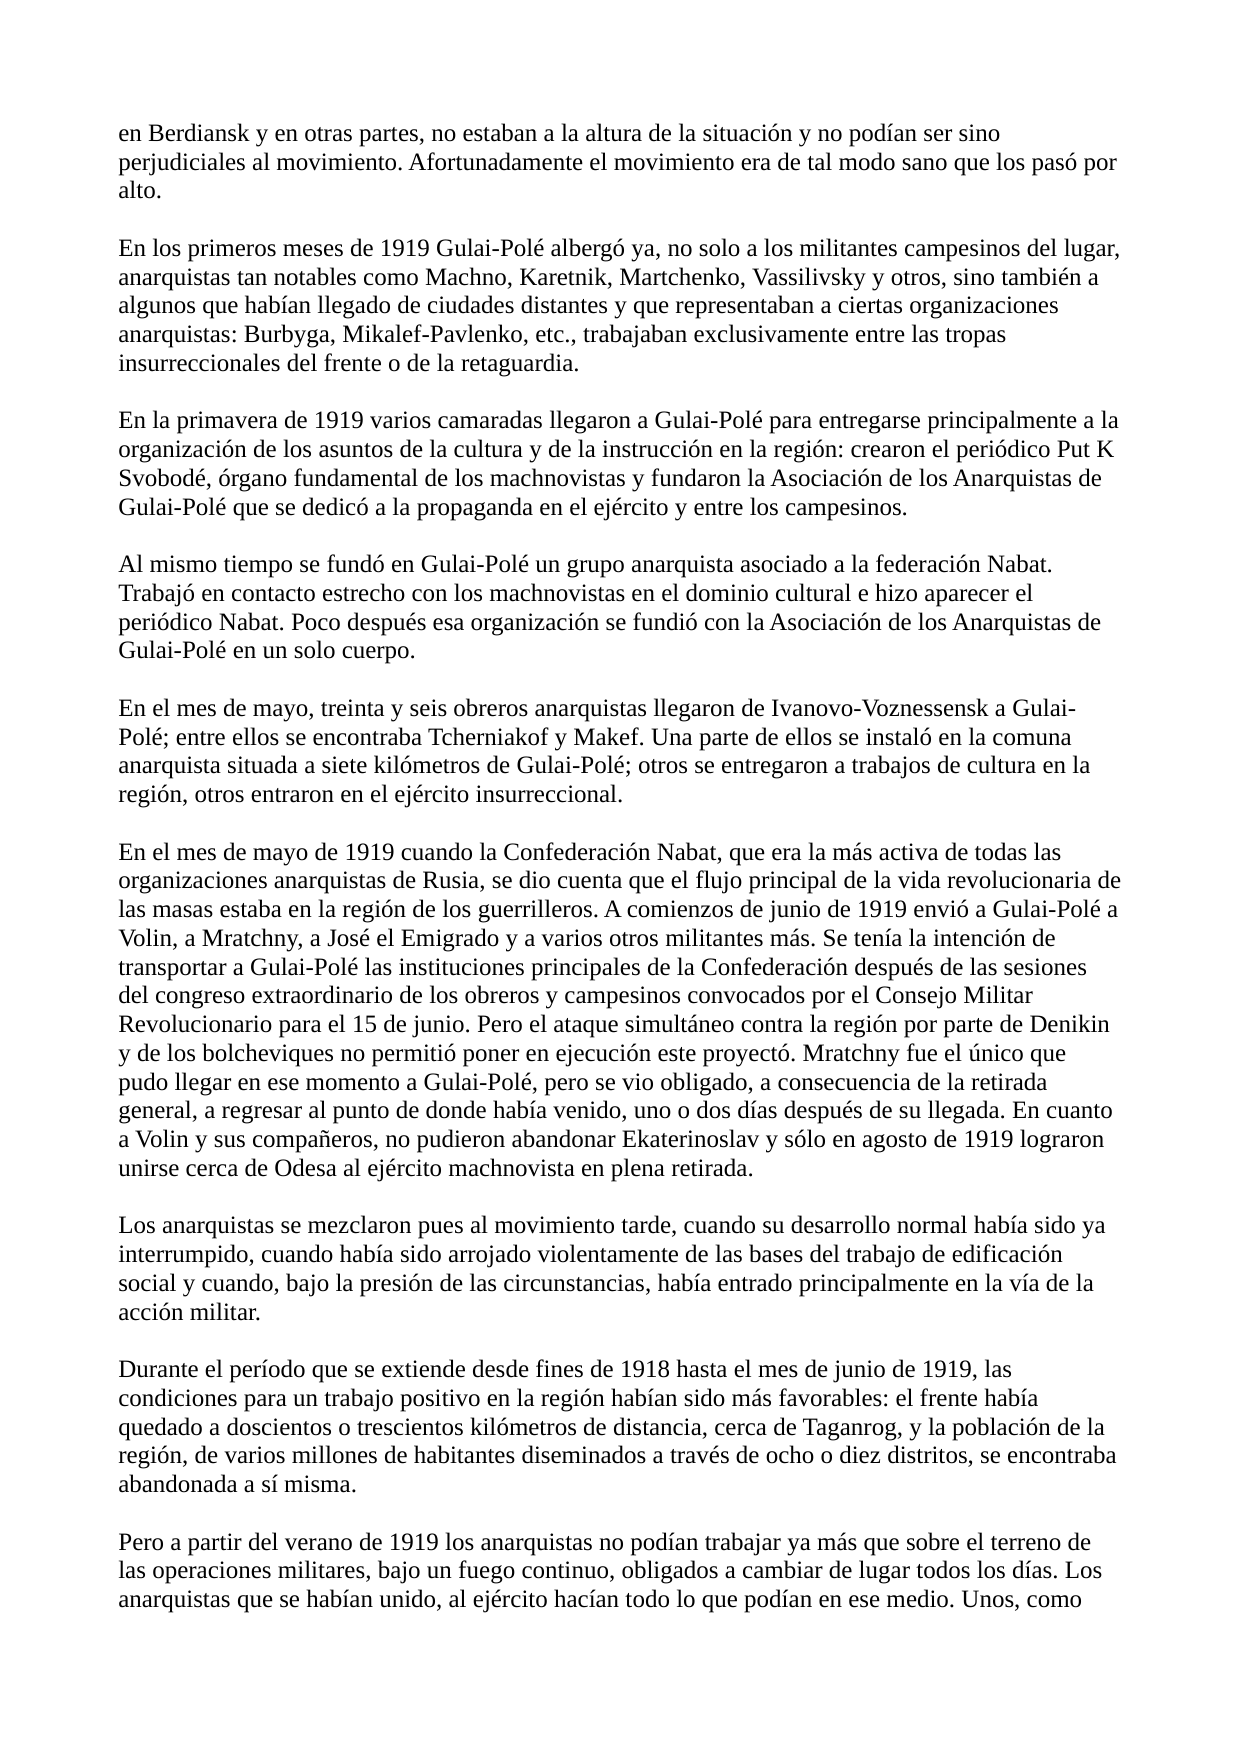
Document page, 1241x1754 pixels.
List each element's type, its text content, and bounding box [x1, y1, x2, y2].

text En los primeros meses de 1919 Gulai-Polé albergó ya, no solo a los militantes campesinos del lugar, anarquistas tan notables como Machno, Karetnik, Martchenko, Vassilivsky y otros, sino también a algunos que habían llegado de ciudades distantes y que representaban a ciertas organizaciones anarquistas: Burbyga, Mikalef-Pavlenko, etc., trabajaban exclusivamente entre las tropas insurreccionales del frente o de la retaguardia. [118, 233, 1122, 377]
text Durante el período que se extiende desde fines de 1918 hasta el mes de junio de 1919, las condiciones para un trabajo positivo en la región habían sido más favorables: el frente había quedado a doscientos o trescientos kilómetros de distancia, cerca de Taganrog, y la población de la región, de varios millones de habitantes diseminados a través de ocho o diez distritos, se encontraba abandonada a sí misma. [118, 1354, 1122, 1498]
text Los anarquistas se mezclaron pues al movimiento tarde, cuando su desarrollo normal había sido ya interrumpido, cuando había sido arrojado violentamente de las bases del trabajo de edificación social y cuando, bajo la presión de las circunstancias, había entrado principalmente en la vía de la acción militar. [118, 1211, 1122, 1326]
text En el mes de mayo de 1919 cuando la Confederación Nabat, que era la más activa de todas las organizaciones anarquistas de Rusia, se dio cuenta que el flujo principal de la vida revolucionaria de las masas estaba en la región de los guerrilleros. A comienzos de junio de 1919 envió a Gulai-Polé a Volin, a Mratchny, a José el Emigrado y a varios otros militantes más. Se tenía la intención de transportar a Gulai-Polé las instituciones principales de la Confederación después de las sesiones del congreso extraordinario de los obreros y campesinos convocados por el Consejo Militar Revolucionario para el 15 de junio. Pero el ataque simultáneo contra la región por parte de Denikin y de los bolcheviques no permitió poner en ejecución este proyectó. Mratchny fue el único que pudo llegar en ese momento a Gulai-Polé, pero se vio obligado, a consecuencia de la retirada general, a regresar al punto de donde había venido, uno o dos días después de su llegada. En cuanto a Volin y sus compañeros, no pudieron abandonar Ekaterinoslav y sólo en agosto de 1919 lograron unirse cerca de Odesa al ejército machnovista en plena retirada. [118, 837, 1122, 1182]
text Al mismo tiempo se fundó en Gulai-Polé un grupo anarquista asociado a la federación Nabat. Trabajó en contacto estrecho con los machnovistas en el dominio cultural e hizo aparecer el periódico Nabat. Poco después esa organización se fundió con la Asociación de los Anarquistas de Gulai-Polé en un solo cuerpo. [118, 549, 1122, 664]
text En el mes de mayo, treinta y seis obreros anarquistas llegaron de Ivanovo-Voznessensk a Gulai-Polé; entre ellos se encontraba Tcherniakof y Makef. Una parte de ellos se instaló en la comuna anarquista situada a siete kilómetros de Gulai-Polé; otros se entregaron a trabajos de cultura en la región, otros entraron en el ejército insurreccional. [118, 693, 1122, 808]
text en Berdiansk y en otras partes, no estaban a la altura de la situación y no podían ser sino perjudiciales al movimiento. Afortunadamente el movimiento era de tal modo sano que los pasó por alto. [118, 118, 1122, 204]
text En la primavera de 1919 varios camaradas llegaron a Gulai-Polé para entregarse principalmente a la organización de los asuntos de la cultura y de la instrucción en la región: crearon el periódico Put K Svobodé, órgano fundamental de los machnovistas y fundaron la Asociación de los Anarquistas de Gulai-Polé que se dedicó a la propaganda en el ejército y entre los campesinos. [118, 406, 1122, 521]
text Pero a partir del verano de 1919 los anarquistas no podían trabajar ya más que sobre el terreno de las operaciones militares, bajo un fuego continuo, obligados a cambiar de lugar todos los días. Los anarquistas que se habían unido, al ejército hacían todo lo que podían en ese medio. Unos, como [118, 1527, 1122, 1613]
